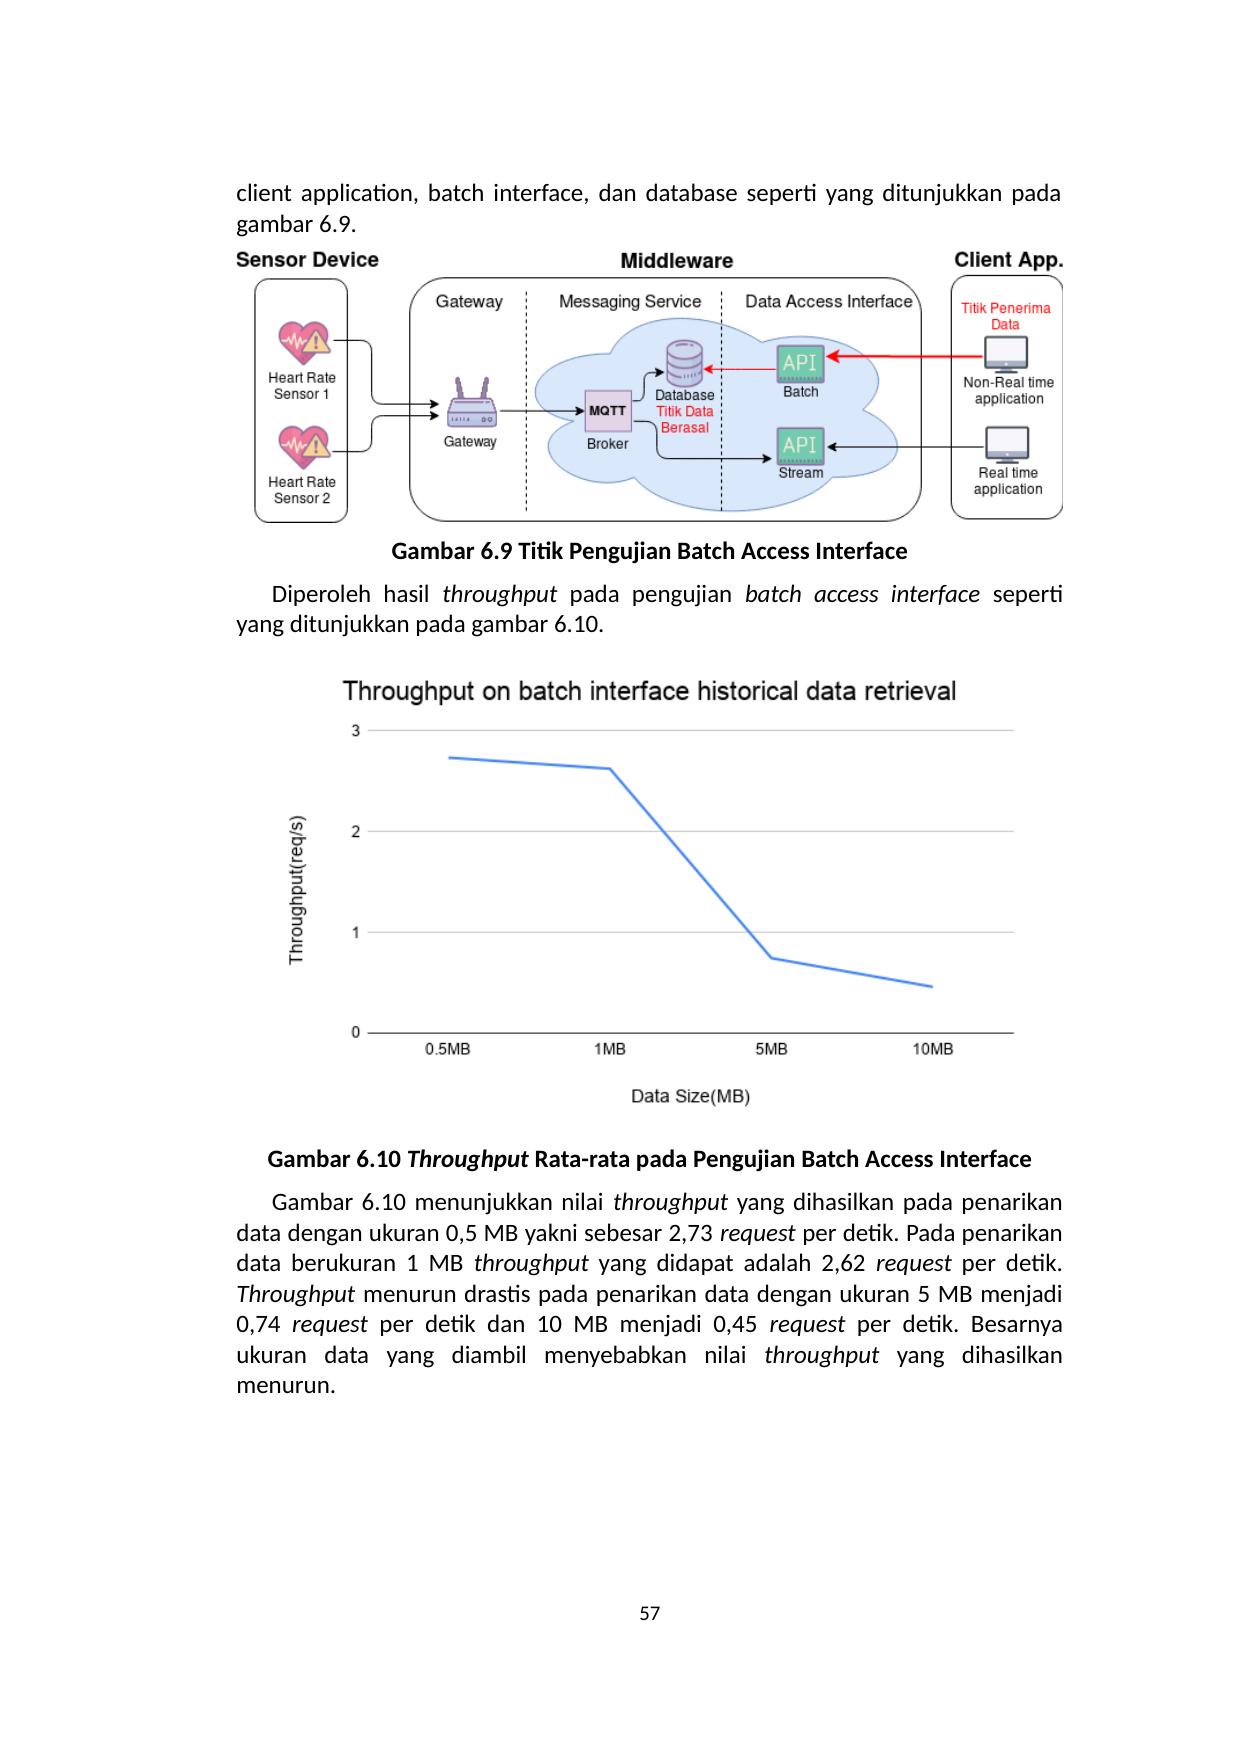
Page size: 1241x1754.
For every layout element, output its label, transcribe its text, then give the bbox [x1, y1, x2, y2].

list Gambar ‎6.10 Throughput Rata-rata pada Pengujian Batch Access Interface [236, 1131, 1063, 1174]
text Diperoleh hasil throughput pada pengujian batch access interface seperti yang ditunjukkan pada gambar 6.10. [236, 578, 1063, 639]
picture [261, 651, 1038, 1131]
list Gambar ‎6.9 Titik Pengujian Batch Access Interface [236, 523, 1063, 565]
text client application, batch interface, dan database seperti yang ditunjukkan pada gambar 6.9. [236, 177, 1063, 238]
text Gambar 6.10 menunjukkan nilai throughput yang dihasilkan pada penarikan data dengan ukuran 0,5 MB yakni sebesar 2,73 request per detik. Pada penarikan data berukuran 1 MB throughput yang didapat adalah 2,62 request per detik. Throughput menurun drastis pada penarikan data dengan ukuran 5 MB menjadi 0,74 request per detik dan 10 MB menjadi 0,45 request per detik. Besarnya ukuran data yang diambil menyebabkan nilai throughput yang dihasilkan menurun. [236, 1186, 1063, 1400]
picture [236, 246, 1063, 523]
